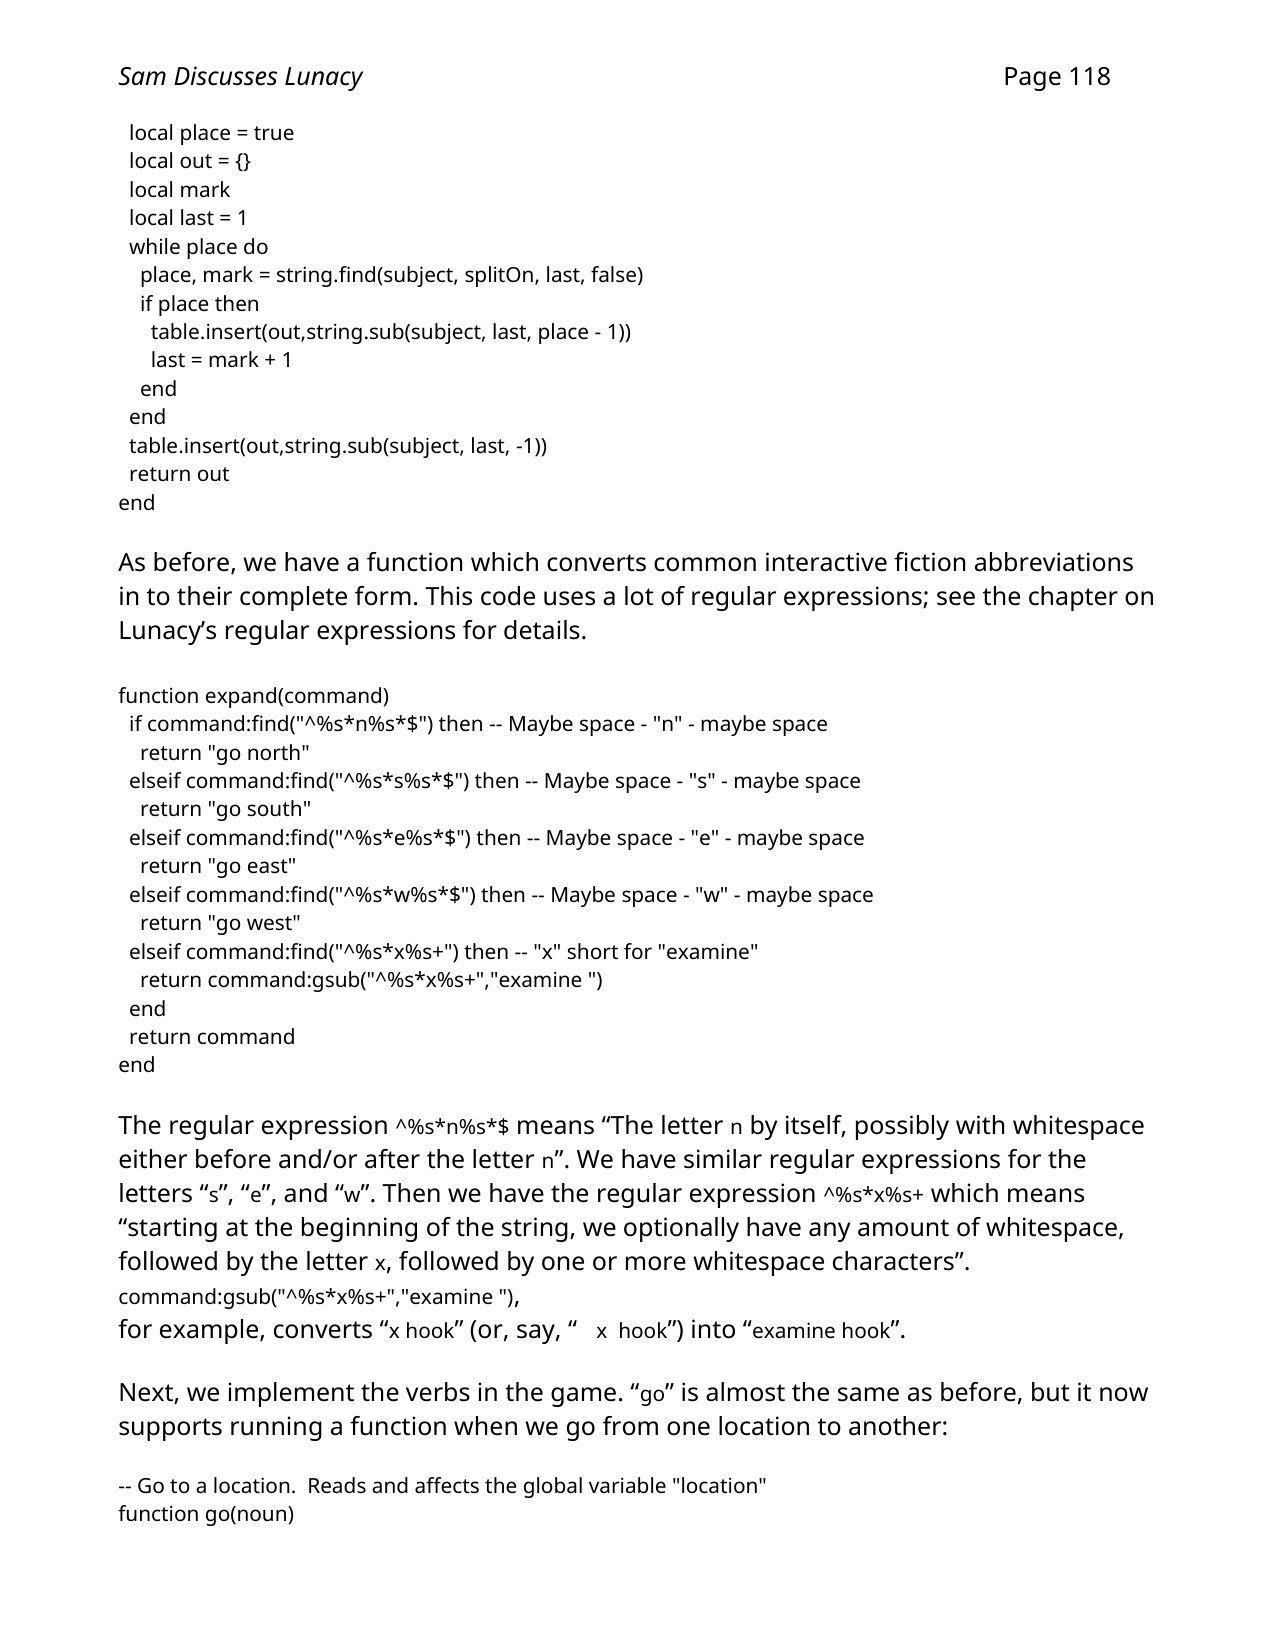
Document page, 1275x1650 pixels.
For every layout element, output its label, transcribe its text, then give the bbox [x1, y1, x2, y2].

text table.insert(out,string.sub(subject, last, place - 1)) [118, 317, 1157, 346]
text return out [118, 459, 1157, 488]
text return command:gsub("^%s*x%s+","examine ") [118, 965, 1157, 994]
text function go(noun) [118, 1499, 1157, 1528]
text end [118, 374, 1157, 402]
text elseif command:find("^%s*x%s+") then -- "x" short for "examine" [118, 937, 1157, 965]
text return command [118, 1022, 1157, 1051]
text while place do [118, 232, 1157, 260]
text table.insert(out,string.sub(subject, last, -1)) [118, 431, 1157, 459]
text if place then [118, 289, 1157, 317]
text if command:find("^%s*n%s*$") then -- Maybe space - "n" - maybe space [118, 709, 1157, 738]
text local last = 1 [118, 203, 1157, 232]
text local mark [118, 175, 1157, 203]
text function expand(command) [118, 681, 1157, 709]
text Next, we implement the verbs in the game. “go” is almost the same as before, but it now supports running a function when we go from one location to another: [118, 1374, 1157, 1442]
text end [118, 402, 1157, 431]
text elseif command:find("^%s*w%s*$") then -- Maybe space - "w" - maybe space [118, 880, 1157, 908]
text return "go north" [118, 738, 1157, 766]
text place, mark = string.find(subject, splitOn, last, false) [118, 260, 1157, 289]
text elseif command:find("^%s*e%s*$") then -- Maybe space - "e" - maybe space [118, 823, 1157, 851]
text end [118, 994, 1157, 1022]
text local place = true [118, 118, 1157, 146]
text end [118, 488, 1157, 516]
text elseif command:find("^%s*s%s*$") then -- Maybe space - "s" - maybe space [118, 766, 1157, 794]
text return "go south" [118, 794, 1157, 823]
text local out = {} [118, 146, 1157, 175]
text last = mark + 1 [118, 346, 1157, 374]
text As before, we have a function which converts common interactive fiction abbreviations in to their complete form. This code uses a lot of regular expressions; see the chapter on Lunacy’s regular expressions for details. [118, 544, 1157, 647]
text end [118, 1051, 1157, 1079]
text return "go west" [118, 908, 1157, 937]
text return "go east" [118, 851, 1157, 880]
text for example, converts “x hook” (or, say, “ x hook”) into “examine hook”. [118, 1312, 1157, 1346]
text The regular expression ^%s*n%s*$ means “The letter n by itself, possibly with whitespace either before and/or after the letter n”. We have similar regular expressions for the letters “s”, “e”, and “w”. Then we have the regular expression ^%s*x%s+ which means “starting at the beginning of the string, we optionally have any amount of whitespace, followed by the letter x, followed by one or more whitespace characters”. command:gsub("^%s*x%s+","examine "), [118, 1107, 1157, 1312]
text -- Go to a location. Reads and affects the global variable "location" [118, 1471, 1157, 1499]
